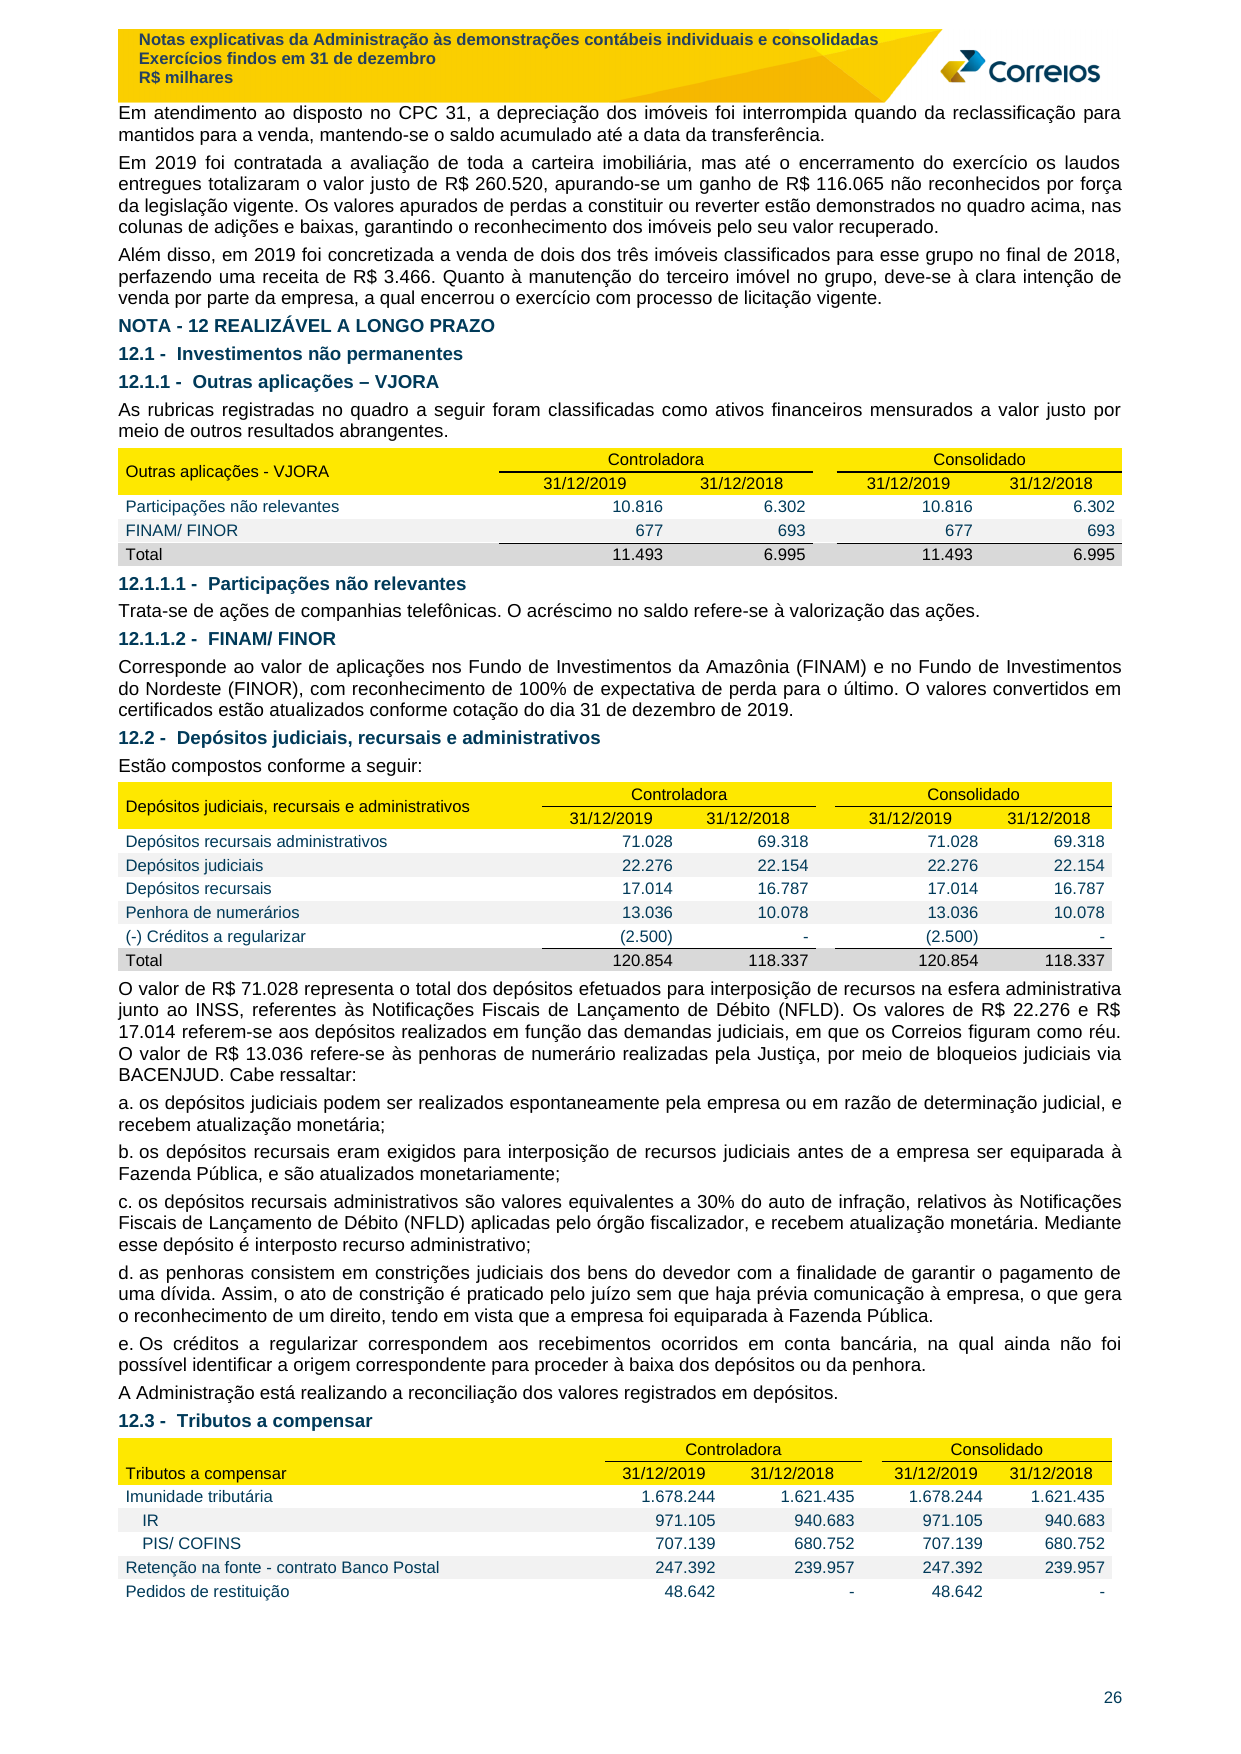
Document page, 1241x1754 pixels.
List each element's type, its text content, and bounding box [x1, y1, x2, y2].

table_cell 71.028 [835, 830, 986, 853]
table_cell Total [118, 948, 542, 971]
picture [636, 500, 644, 512]
table_cell 940.683 [990, 1508, 1112, 1532]
table_cell - [990, 1579, 1112, 1603]
picture [804, 1537, 812, 1548]
table_cell 10.078 [680, 901, 816, 924]
table_cell 31/12/2018 [670, 473, 813, 495]
table_header Outras aplicações - VJORA [118, 448, 499, 495]
table_cell 6.302 [670, 495, 813, 519]
picture [147, 1515, 155, 1526]
picture [946, 931, 953, 937]
table_cell 17.014 [835, 877, 986, 901]
table_cell 707.139 [605, 1532, 723, 1556]
subtitle Participações não relevantes [118, 572, 1122, 594]
table_cell [816, 877, 835, 901]
table_cell 693 [670, 519, 813, 542]
picture [806, 1490, 811, 1499]
table_cell 31/12/2019 [835, 807, 986, 829]
picture [1087, 1514, 1095, 1523]
table_header Consolidado [837, 448, 1122, 471]
table_cell 71.028 [542, 830, 680, 853]
picture [939, 859, 944, 868]
list os depósitos recursais eram exigidos para interposição de recursos judiciais antes de a empresa ser equiparada à Fazenda Pública, e são atualizados monetariamente; [118, 1141, 1122, 1184]
table_cell (2.500) [542, 924, 680, 948]
text Corresponde ao valor de aplicações nos Fundo de Investimentos da Amazônia (FINAM) e no Fundo de Investimentos do Nordeste (FINOR), com reconhecimento de 100% de expectativa de perda para o último. O valores convertidos em certificados estão atualizados conforme cotação do dia 31 de dezembro de 2019. [118, 656, 1122, 720]
table_cell 13.036 [542, 901, 680, 924]
table_cell 680.752 [990, 1532, 1112, 1556]
table_cell [816, 806, 835, 829]
picture [800, 906, 808, 915]
table_cell Depósitos recursais administrativos [118, 830, 542, 853]
picture [656, 1538, 663, 1544]
table_cell [816, 924, 835, 948]
table_cell 247.392 [605, 1556, 723, 1579]
table_header Consolidado [882, 1438, 1112, 1461]
picture [800, 835, 808, 847]
table_header [816, 782, 835, 806]
table_cell [862, 1461, 882, 1485]
picture [245, 1586, 249, 1596]
table_cell 31/12/2019 [542, 807, 680, 829]
table_cell 1.678.244 [882, 1485, 990, 1508]
table_cell 707.139 [882, 1532, 990, 1556]
picture [976, 1585, 981, 1594]
table_cell 6.302 [980, 495, 1122, 519]
picture [156, 906, 162, 918]
text O valor de R$ 71.028 representa o total dos depósitos efetuados para interposição de recursos na esfera administrativa junto ao INSS, referentes às Notificações Fiscais de Lançamento de Débito (NFLD). Os valores de R$ 22.276 e R$ 17.014 referem-se aos depósitos realizados em função das demandas judiciais, em que os Correios figuram como réu. O valor de R$ 13.036 refere-se às penhoras de numerário realizadas pela Justiça, por meio de bloqueios judiciais via BACENJUD. Cabe ressaltar: [118, 978, 1122, 1086]
table_cell 239.957 [723, 1556, 862, 1579]
table_cell 16.787 [986, 877, 1112, 901]
picture [632, 883, 639, 889]
table_cell Depósitos judiciais [118, 853, 542, 877]
table_cell [862, 1579, 882, 1603]
table_cell - [680, 924, 816, 948]
table_cell 6.995 [980, 544, 1122, 566]
picture [394, 1562, 402, 1573]
picture [931, 1563, 940, 1573]
table_header Consolidado [835, 782, 1112, 806]
picture [666, 885, 672, 894]
picture [976, 1561, 981, 1570]
picture [800, 883, 807, 889]
picture [664, 835, 672, 846]
table_cell 680.752 [723, 1532, 862, 1556]
picture [160, 1585, 166, 1597]
table_cell [816, 948, 835, 971]
table_cell 48.642 [882, 1579, 990, 1603]
subtitle REALIZÁVEL A LONGO PRAZO [118, 315, 1122, 337]
table_cell IR [118, 1508, 605, 1532]
picture [231, 503, 237, 512]
table_cell 22.154 [680, 853, 816, 877]
picture [667, 1564, 673, 1573]
table_cell 118.337 [986, 949, 1112, 971]
table_cell 31/12/2018 [723, 1462, 862, 1485]
picture [295, 1564, 301, 1573]
table_cell (2.500) [835, 924, 986, 948]
text Em 2019 foi contratada a avaliação de toda a carteira imobiliária, mas até o encerramento do exercício os laudos entregues totalizaram o valor justo de R$ 260.520, apurando-se um ganho de R$ 116.065 não reconhecidos por força da legislação vigente. Os valores apurados de perdas a constituir ou reverter estão demonstrados no quadro acima, nas colunas de adições e baixas, garantindo o reconhecimento dos imóveis pelo seu valor recuperado. [118, 152, 1122, 238]
table_cell 247.392 [882, 1556, 990, 1579]
picture [345, 838, 352, 844]
table_cell 10.078 [986, 901, 1112, 924]
picture [705, 1492, 711, 1499]
table_cell 22.276 [542, 853, 680, 877]
table_cell - [723, 1579, 862, 1603]
table_cell 1.621.435 [990, 1485, 1112, 1508]
table_cell [816, 830, 835, 853]
table_cell 1.621.435 [723, 1485, 862, 1508]
picture [667, 1588, 673, 1597]
list A Administração está realizando a reconciliação dos valores registrados em depósitos. [118, 1382, 1122, 1403]
picture [628, 930, 633, 939]
list as penhoras consistem em constrições judiciais dos bens do devedor com a finalidade de garantir o pagamento de uma dívida. Assim, o ato de constrição é praticado pelo juízo sem que haja prévia comunicação à empresa, o que gera o reconhecimento de um direito, tendo em vista que a empresa foi equiparada à Fazenda Pública. [118, 1261, 1122, 1326]
table_header Controladora [542, 782, 816, 806]
subtitle Outras aplicações – VJORA [118, 371, 1122, 392]
table_cell 13.036 [835, 901, 986, 924]
picture [1078, 1538, 1085, 1544]
table_cell Tributos a compensar [118, 1461, 605, 1485]
table_cell 118.337 [680, 949, 816, 971]
table_cell 120.854 [835, 949, 986, 971]
picture [806, 1517, 812, 1526]
table_cell 1.678.244 [605, 1485, 723, 1508]
table_cell 16.787 [680, 877, 816, 901]
table_cell 971.105 [605, 1508, 723, 1532]
table_cell 69.318 [680, 830, 816, 853]
table_cell 31/12/2018 [986, 807, 1112, 829]
table_cell 22.154 [986, 853, 1112, 877]
picture [118, 29, 1123, 103]
table_cell 677 [499, 519, 670, 542]
table_cell [862, 1556, 882, 1579]
table_cell [813, 471, 837, 495]
text Em atendimento ao disposto no CPC 31, a depreciação dos imóveis foi interrompida quando da reclassificação para mantidos para a venda, mantendo-se o saldo acumulado até a data da transferência. [118, 103, 1122, 145]
table_header Controladora [605, 1438, 862, 1461]
table_cell 677 [837, 519, 980, 542]
picture [147, 503, 152, 512]
table_cell FINAM/ FINOR [118, 519, 499, 542]
table_cell PIS/ COFINS [118, 1532, 605, 1556]
table_cell [813, 495, 837, 519]
table_header [813, 448, 837, 471]
picture [953, 859, 958, 868]
table_cell Imunidade tributária [118, 1485, 605, 1508]
table_cell Depósitos recursais [118, 877, 542, 901]
picture [931, 1587, 940, 1597]
table_cell 693 [980, 519, 1122, 542]
picture [1054, 1516, 1062, 1526]
table_cell - [986, 924, 1112, 948]
subtitle Investimentos não permanentes [118, 343, 1122, 364]
picture [309, 503, 315, 512]
picture [976, 1493, 982, 1502]
table_cell [862, 1485, 882, 1508]
table_cell 6.995 [670, 544, 813, 566]
table_cell (-) Créditos a regularizar [118, 924, 542, 948]
table_cell [816, 853, 835, 877]
table_cell 239.957 [990, 1556, 1112, 1579]
table_cell 11.493 [837, 544, 980, 566]
table_header [118, 1438, 605, 1461]
table_cell [862, 1508, 882, 1532]
text Além disso, em 2019 foi concretizada a venda de dois dos três imóveis classificados para esse grupo no final de 2018, perfazendo uma receita de R$ 3.466. Quanto à manutenção do terceiro imóvel no grupo, deve-se à clara intenção de venda por parte da empresa, a qual encerrou o exercício com processo de licitação vigente. [118, 244, 1122, 309]
list os depósitos judiciais podem ser realizados espontaneamente pela empresa ou em razão de determinação judicial, e recebem atualização monetária; [118, 1092, 1122, 1135]
text Estão compostos conforme a seguir: [118, 754, 1122, 776]
list Os créditos a regularizar correspondem aos recebimentos ocorridos em conta bancária, na qual ainda não foi possível identificar a origem correspondente para proceder à baixa dos depósitos ou da penhora. [118, 1332, 1122, 1376]
table_cell Retenção na fonte - contrato Banco Postal [118, 1556, 605, 1579]
table_cell [862, 1532, 882, 1556]
table_header Depósitos judiciais, recursais e administrativos [118, 782, 542, 829]
table_cell [813, 543, 837, 566]
picture [147, 909, 153, 918]
table_cell [813, 519, 837, 542]
table_cell 17.014 [542, 877, 680, 901]
table_header [862, 1438, 882, 1461]
table_cell 31/12/2018 [990, 1462, 1112, 1485]
picture [186, 1490, 192, 1502]
picture [158, 1537, 167, 1543]
picture [826, 1492, 835, 1502]
picture [1096, 835, 1104, 846]
table_cell 31/12/2019 [882, 1462, 990, 1485]
picture [263, 1588, 270, 1594]
picture [837, 1562, 844, 1568]
table_cell 120.854 [542, 949, 680, 971]
list os depósitos recursais administrativos são valores equivalentes a 30% do auto de infração, relativos às Notificações Fiscais de Lançamento de Débito (NFLD) aplicadas pelo órgão fiscalizador, e recebem atualização monetária. Mediante esse depósito é interposto recurso administrativo; [118, 1191, 1122, 1255]
table_cell 971.105 [882, 1508, 990, 1532]
table_cell 22.276 [835, 853, 986, 877]
picture [182, 503, 189, 509]
picture [317, 501, 321, 511]
table_cell Pedidos de restituição [118, 1579, 605, 1603]
table_cell 31/12/2018 [980, 473, 1122, 495]
picture [657, 835, 662, 844]
picture [791, 860, 798, 866]
text Trata-se de ações de companhias telefônicas. O acréscimo no saldo refere-se à valorização das ações. [118, 600, 1122, 622]
picture [138, 1493, 143, 1502]
table_cell 940.683 [723, 1508, 862, 1532]
table_header Controladora [499, 448, 813, 471]
subtitle Depósitos judiciais, recursais e administrativos [118, 727, 1122, 748]
table_cell [816, 901, 835, 924]
subtitle Tributos a compensar [118, 1409, 1122, 1431]
picture [208, 1491, 212, 1501]
picture [760, 859, 765, 868]
table_cell Penhora de numerários [118, 901, 542, 924]
picture [690, 1490, 695, 1499]
table_cell 31/12/2018 [680, 807, 816, 829]
picture [1087, 882, 1095, 894]
text As rubricas registradas no quadro a seguir foram classificadas como ativos financeiros mensurados a valor justo por meio de outros resultados abrangentes. [118, 398, 1122, 442]
subtitle FINAM/ FINOR [118, 628, 1122, 649]
picture [925, 1561, 930, 1570]
table_cell 11.493 [499, 544, 670, 566]
picture [246, 1493, 253, 1499]
table_cell Participações não relevantes [118, 495, 499, 519]
table_cell 31/12/2019 [837, 473, 980, 495]
table_cell Total [118, 543, 499, 566]
table_cell 69.318 [986, 830, 1112, 853]
table_cell 48.642 [605, 1579, 723, 1603]
picture [930, 859, 935, 868]
table_cell 31/12/2019 [499, 473, 670, 495]
table_cell 10.816 [837, 495, 980, 519]
picture [837, 1538, 844, 1544]
picture [1096, 906, 1104, 916]
picture [303, 838, 308, 847]
table_cell 31/12/2019 [605, 1462, 723, 1485]
table_cell 10.816 [499, 495, 670, 519]
picture [1098, 862, 1104, 871]
picture [165, 933, 173, 938]
